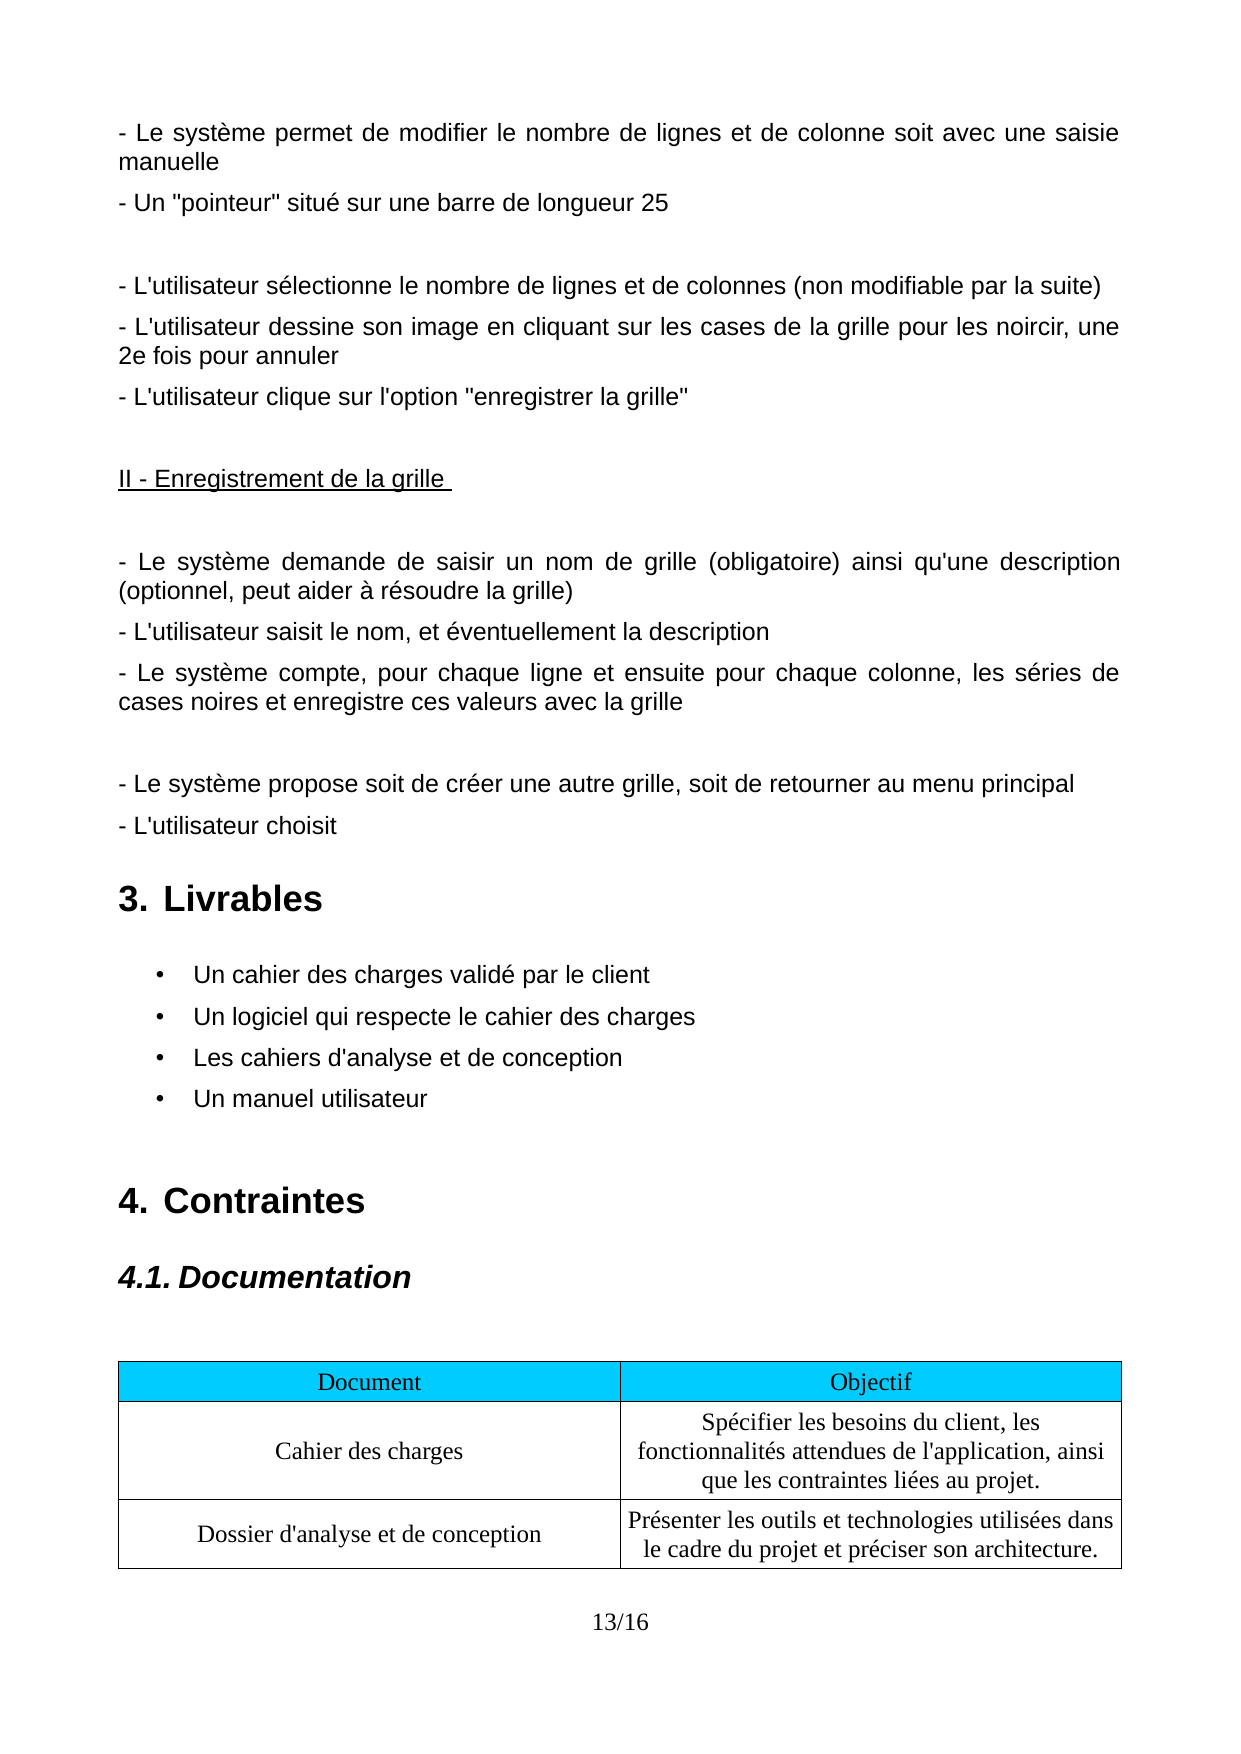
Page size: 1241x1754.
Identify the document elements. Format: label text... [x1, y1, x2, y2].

list Un logiciel qui respecte le cahier des charges [156, 1002, 1122, 1030]
table_header Document [119, 1362, 620, 1401]
text - L'utilisateur sélectionne le nombre de lignes et de colonnes (non modifiable par la suite) [118, 271, 1122, 299]
text - L'utilisateur dessine son image en cliquant sur les cases de la grille pour les noircir, une 2e fois pour annuler [118, 312, 1122, 369]
text - Le système compte, pour chaque ligne et ensuite pour chaque colonne, les séries de cases noires et enregistre ces valeurs avec la grille [118, 658, 1122, 716]
table_cell Spécifier les besoins du client, les fonctionnalités attendues de l'application, ainsi que les contraintes liées au projet. [621, 1402, 1121, 1499]
list Un cahier des charges validé par le client [156, 960, 1122, 989]
table_cell Présenter les outils et technologies utilisées dans le cadre du projet et préciser son architecture. [621, 1500, 1121, 1568]
text - L'utilisateur saisit le nom, et éventuellement la description [118, 617, 1122, 646]
list Un manuel utilisateur [156, 1084, 1122, 1113]
text - L'utilisateur clique sur l'option "enregistrer la grille" [118, 382, 1122, 411]
subtitle Documentation [118, 1259, 1122, 1296]
list Les cahiers d'analyse et de conception [156, 1043, 1122, 1072]
text - Le système propose soit de créer une autre grille, soit de retourner au menu principal [118, 769, 1122, 798]
table_cell Cahier des charges [119, 1402, 620, 1499]
text - Un "pointeur" situé sur une barre de longueur 25 [118, 188, 1122, 217]
table_cell Dossier d'analyse et de conception [119, 1500, 620, 1568]
subtitle Contraintes [118, 1179, 1122, 1222]
subtitle Livrables [118, 877, 1122, 919]
text - Le système demande de saisir un nom de grille (obligatoire) ainsi qu'une description (optionnel, peut aider à résoudre la grille) [118, 547, 1122, 604]
text - L'utilisateur choisit [118, 811, 1122, 839]
text - Le système permet de modifier le nombre de lignes et de colonne soit avec une saisie manuelle [118, 118, 1122, 176]
text II - Enregistrement de la grille [118, 464, 1122, 493]
table_header Objectif [621, 1362, 1121, 1401]
